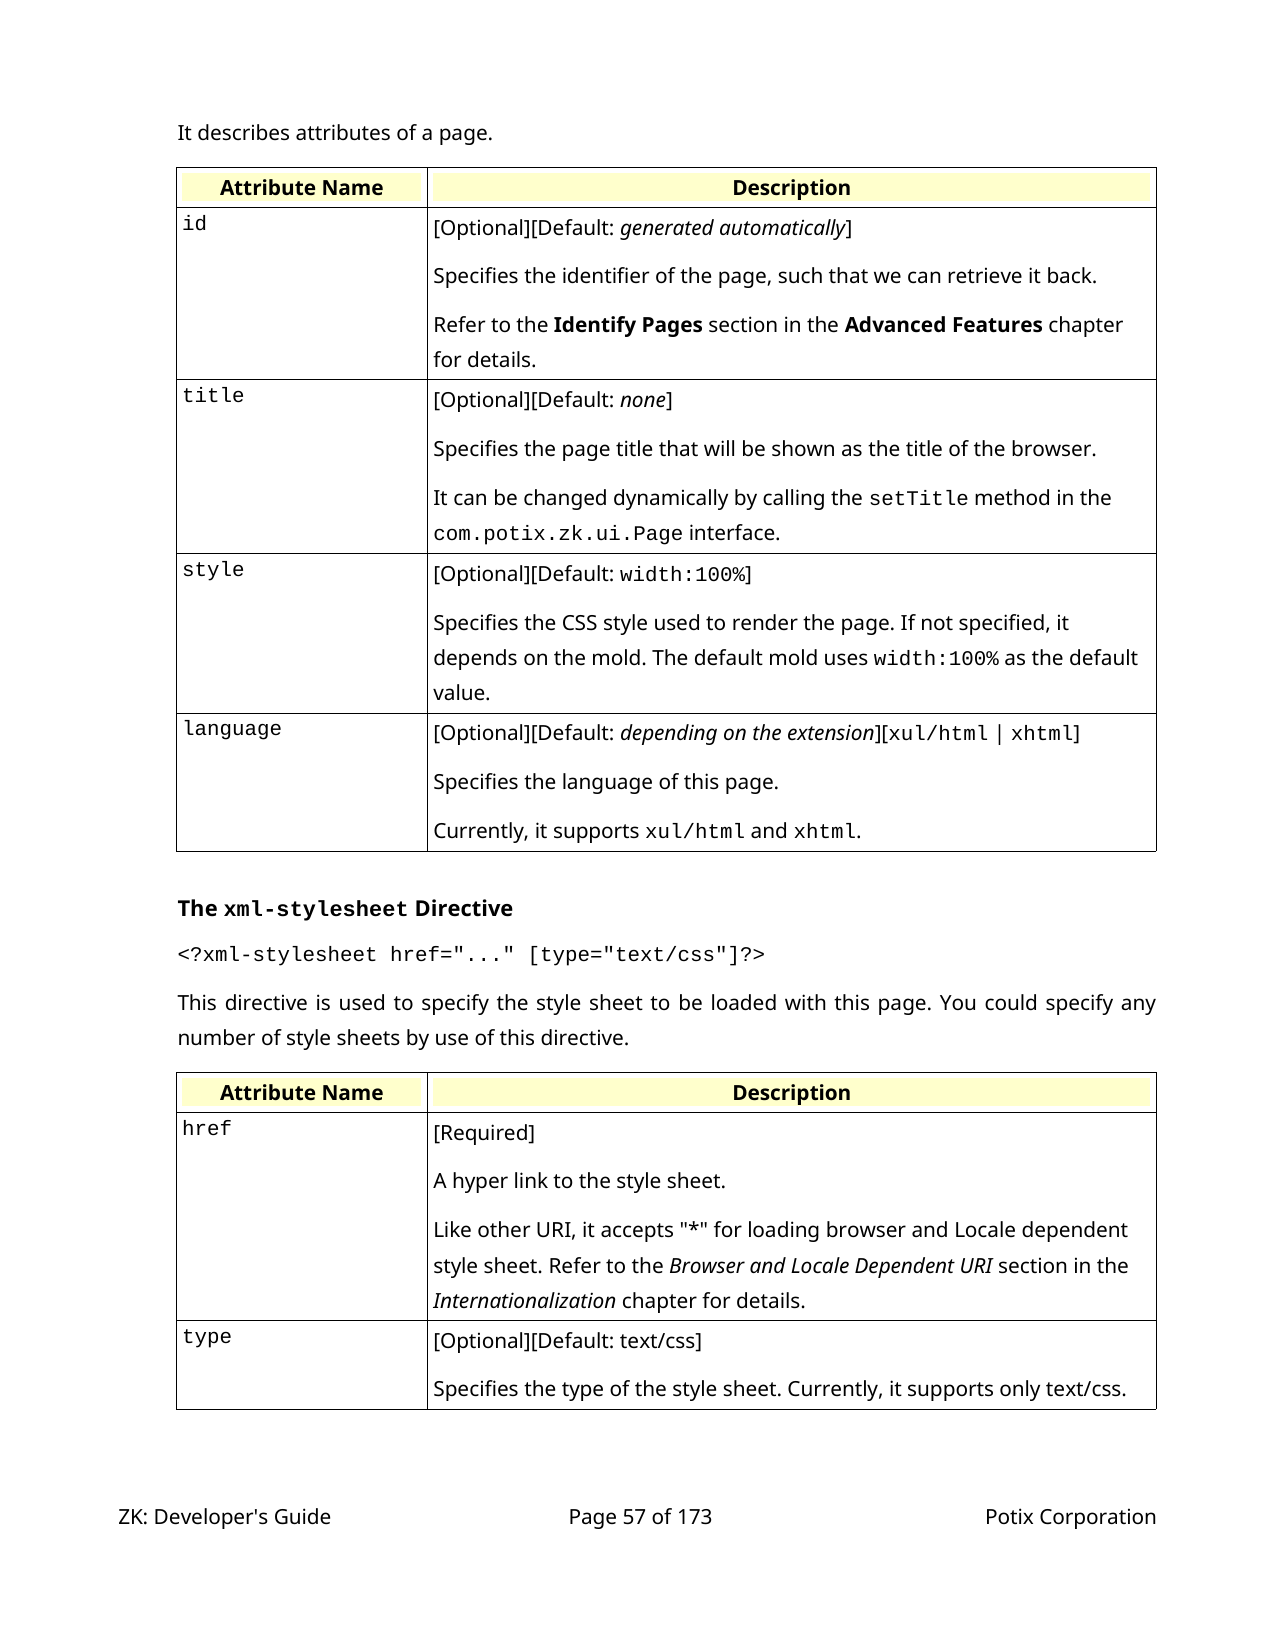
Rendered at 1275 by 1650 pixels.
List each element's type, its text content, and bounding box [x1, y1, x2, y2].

text It describes attributes of a page. [177, 118, 1157, 146]
table_cell type [177, 1321, 427, 1409]
table_header Attribute Name [177, 168, 427, 207]
table_cell [Required] A hyper link to the style sheet. Like other URI, it accepts "*" for loading browser and Locale dependent style sheet. Refer to the Browser and Locale Dependent URI section in the Internationalization chapter for details. [428, 1113, 1156, 1320]
table_cell [Optional][Default: depending on the extension][xul/html | xhtml] Specifies the language of this page. Currently, it supports xul/html and xhtml. [428, 714, 1156, 851]
table_cell [Optional][Default: none] Specifies the page title that will be shown as the title of the browser. It can be changed dynamically by calling the setTitle method in the com.potix.zk.ui.Page interface. [428, 380, 1156, 553]
table_cell title [177, 380, 427, 553]
table_cell [Optional][Default: width:100%] Specifies the CSS style used to render the page. If not specified, it depends on the mold. The default mold uses width:100% as the default value. [428, 554, 1156, 713]
table_cell [Optional][Default: generated automatically] Specifies the identifier of the page, such that we can retrieve it back. Refer to the Identify Pages section in the Advanced Features chapter for details. [428, 208, 1156, 379]
table_cell href [177, 1113, 427, 1320]
table_cell id [177, 208, 427, 379]
table_cell style [177, 554, 427, 713]
text <?xml-stylesheet href="..." [type="text/css"]?> [177, 944, 1157, 967]
table_cell [Optional][Default: text/css] Specifies the type of the style sheet. Currently, it supports only text/css. [428, 1321, 1156, 1409]
table_header Description [428, 1073, 1156, 1112]
subtitle The xml-stylesheet Directive [177, 893, 1157, 923]
table_cell language [177, 714, 427, 851]
text This directive is used to specify the style sheet to be loaded with this page. You could specify any number of style sheets by use of this directive. [177, 988, 1157, 1052]
table_header Attribute Name [177, 1073, 427, 1112]
table_header Description [428, 168, 1156, 207]
